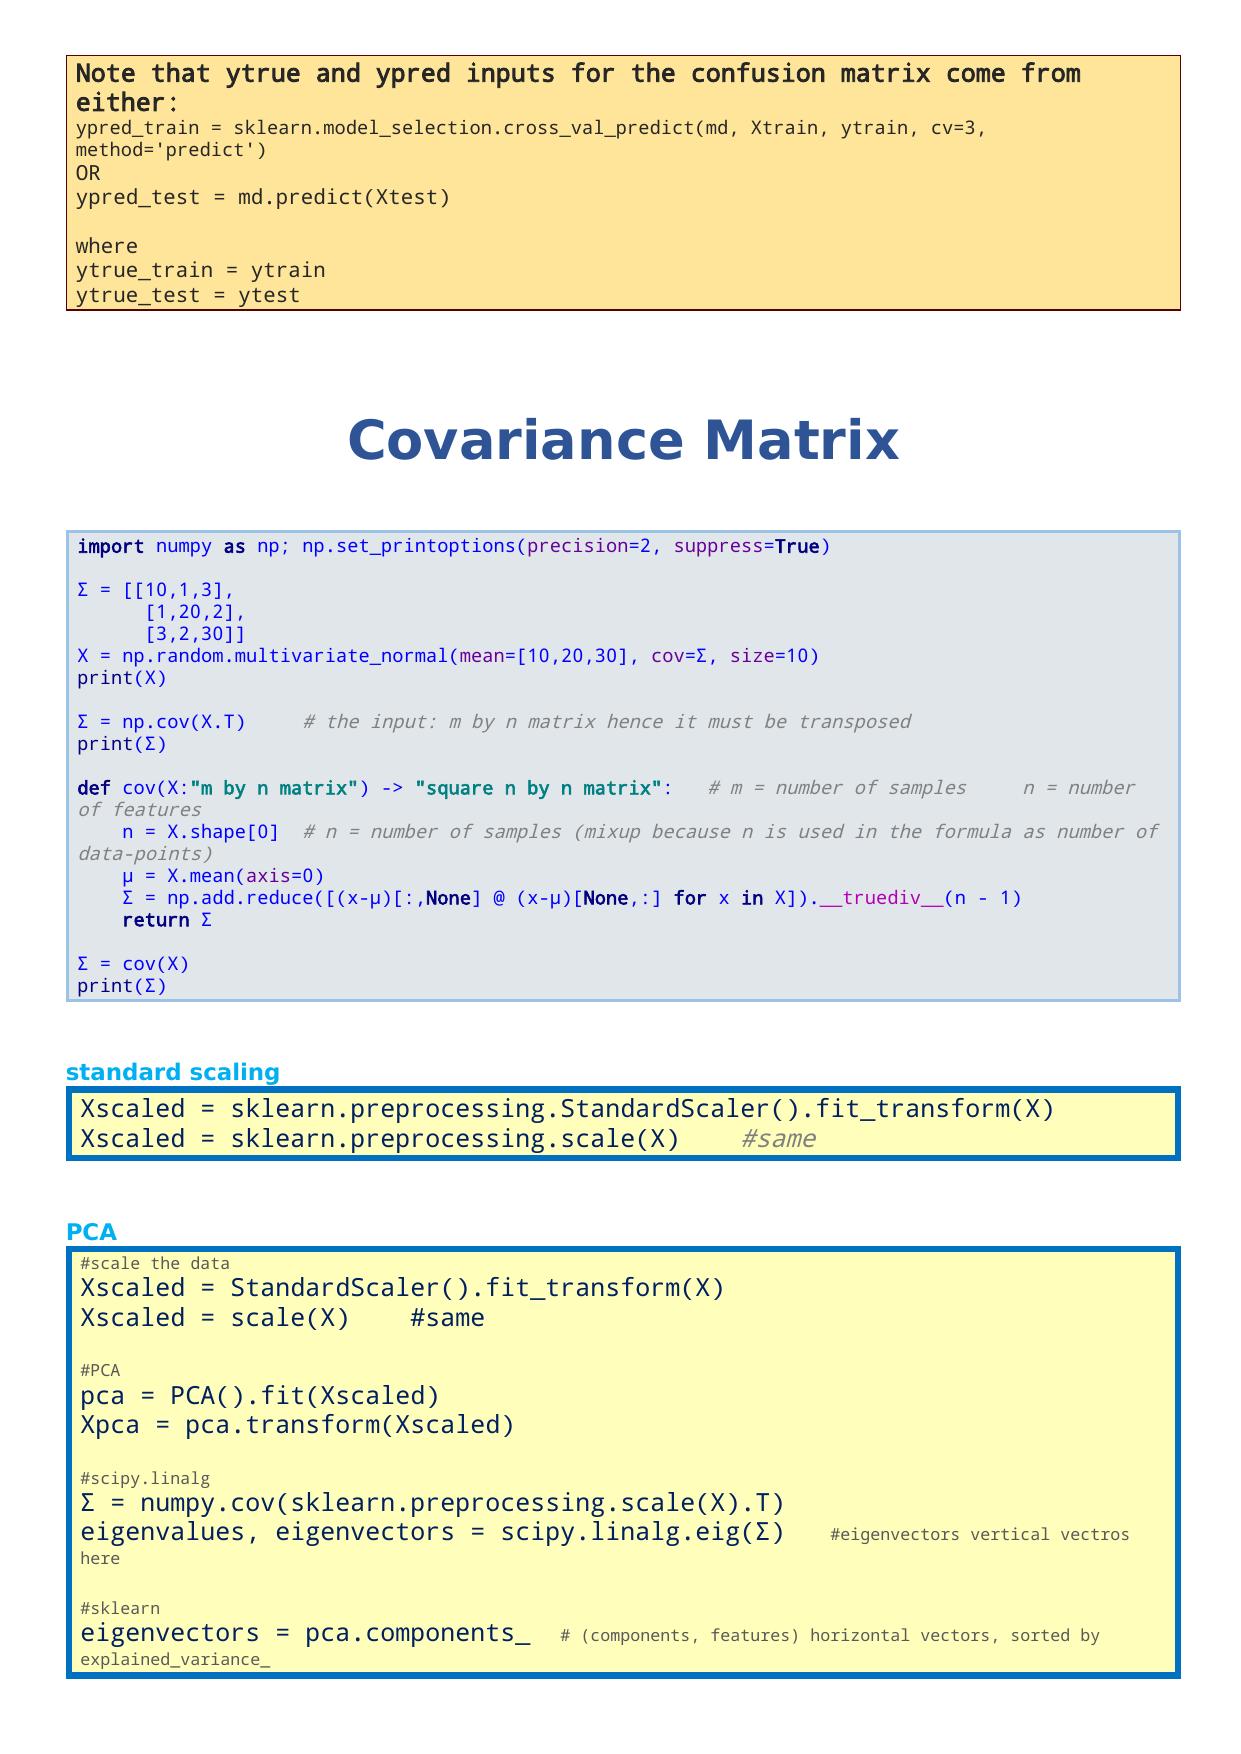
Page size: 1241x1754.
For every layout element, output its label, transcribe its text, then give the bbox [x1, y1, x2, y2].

text Xscaled = sklearn.preprocessing.StandardScaler().fit_transform(X) Xscaled = sklearn.preprocessing.scale(X) #same [72, 1093, 1175, 1155]
text import numpy as np; np.set_printoptions(precision=2, suppress=True) Σ = [[10,1,3], [1,20,2], [3,2,30]] X = np.random.multivariate_normal(mean=[10,20,30], cov=Σ, size=10) print(X) Σ = np.cov(X.T) # the input: m by n matrix hence it must be transposed print(Σ) def cov(X:"m by n matrix") -> "square n by n matrix": # m = number of samples n = number of features n = X.shape[0] # n = number of samples (mixup because n is used in the formula as number of data-points) μ = X.mean(axis=0) Σ = np.add.reduce([(x-μ)[:,None] @ (x-μ)[None,:] for x in X]).__truediv__(n - 1) return Σ Σ = cov(X) print(Σ) [69, 533, 1178, 999]
text ypred_train = sklearn.model_selection.cross_val_predict(md, Xtrain, ytrain, cv=3, method='predict') [67, 113, 1180, 157]
text ypred_test = md.predict(Xtest) [67, 182, 1180, 206]
title standard scaling [66, 1059, 1181, 1086]
text where [67, 230, 1180, 255]
text Xscaled = StandardScaler().fit_transform(X) [72, 1265, 1175, 1294]
text #scipy.linalg [72, 1460, 1175, 1480]
text ytrue_train = ytrain [67, 255, 1180, 279]
text Note that ytrue and ypred inputs for the confusion matrix come from either: [67, 56, 1180, 113]
text OR [67, 157, 1180, 182]
text eigenvalues, eigenvectors = scipy.linalg.eig(Σ) #eigenvectors vertical vectros here [72, 1509, 1175, 1561]
text Xpca = pca.transform(Xscaled) [72, 1402, 1175, 1431]
title PCA [66, 1219, 1181, 1246]
text eigenvectors = pca.components_ # (components, features) horizontal vectors, sorted by explained_variance_ [72, 1610, 1175, 1672]
text Covariance Matrix [66, 409, 1181, 472]
text Xscaled = scale(X) #same [72, 1294, 1175, 1324]
text #PCA [72, 1353, 1175, 1372]
text pca = PCA().fit(Xscaled) [72, 1372, 1175, 1402]
text #sklearn [72, 1590, 1175, 1610]
text ytrue_test = ytest [67, 279, 1180, 309]
text #scale the data [72, 1252, 1175, 1265]
text Σ = numpy.cov(sklearn.preprocessing.scale(X).T) [72, 1480, 1175, 1509]
